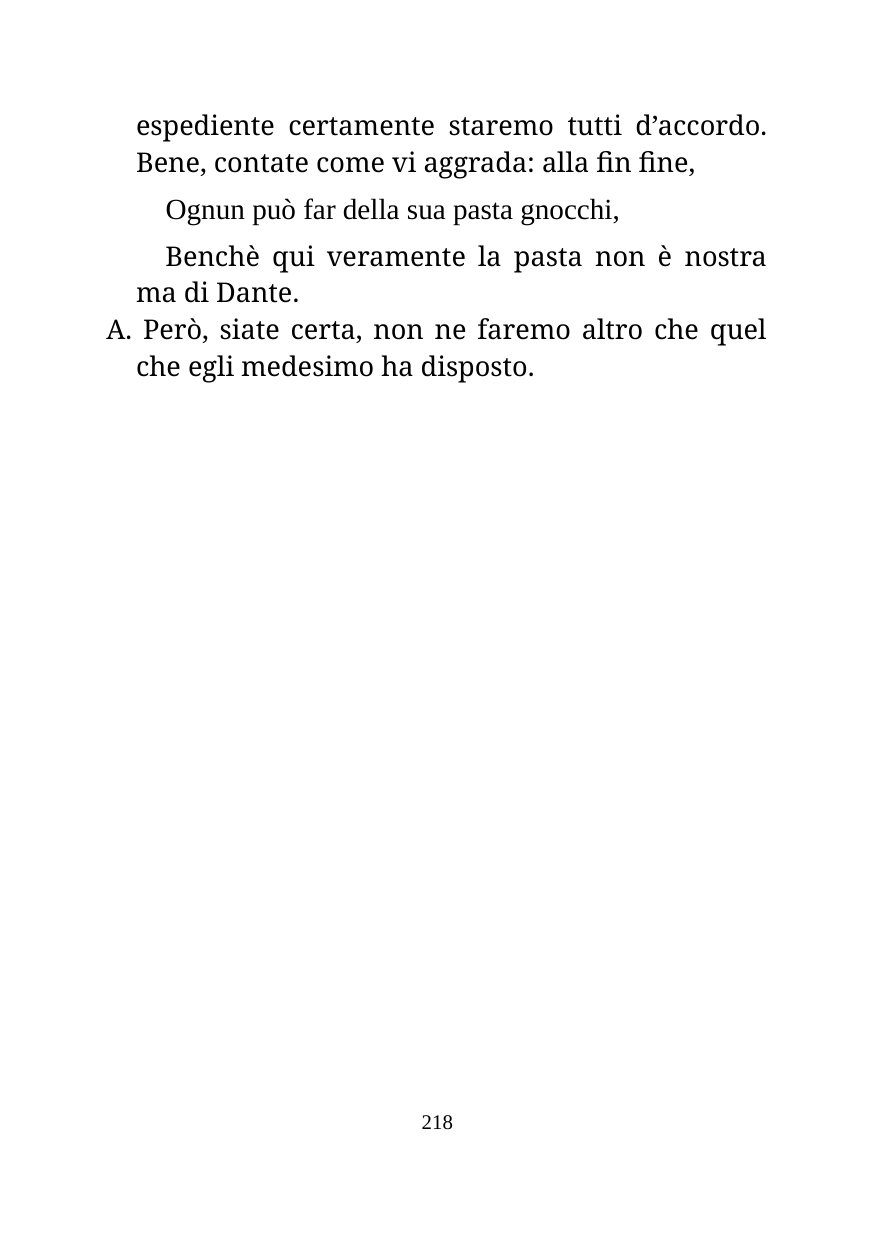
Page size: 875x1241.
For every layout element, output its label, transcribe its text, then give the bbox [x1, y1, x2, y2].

text A. Però, siate certa, non ne faremo altro che quel che egli medesimo ha disposto. [106, 311, 768, 384]
text Ognun può far della sua pasta gnocchi, [165, 192, 709, 225]
text espediente certamente staremo tutti d’accordo. Bene, contate come vi aggrada: alla fin fine, [106, 106, 768, 180]
text Benchè qui veramente la pasta non è nostra ma di Dante. [136, 237, 768, 311]
